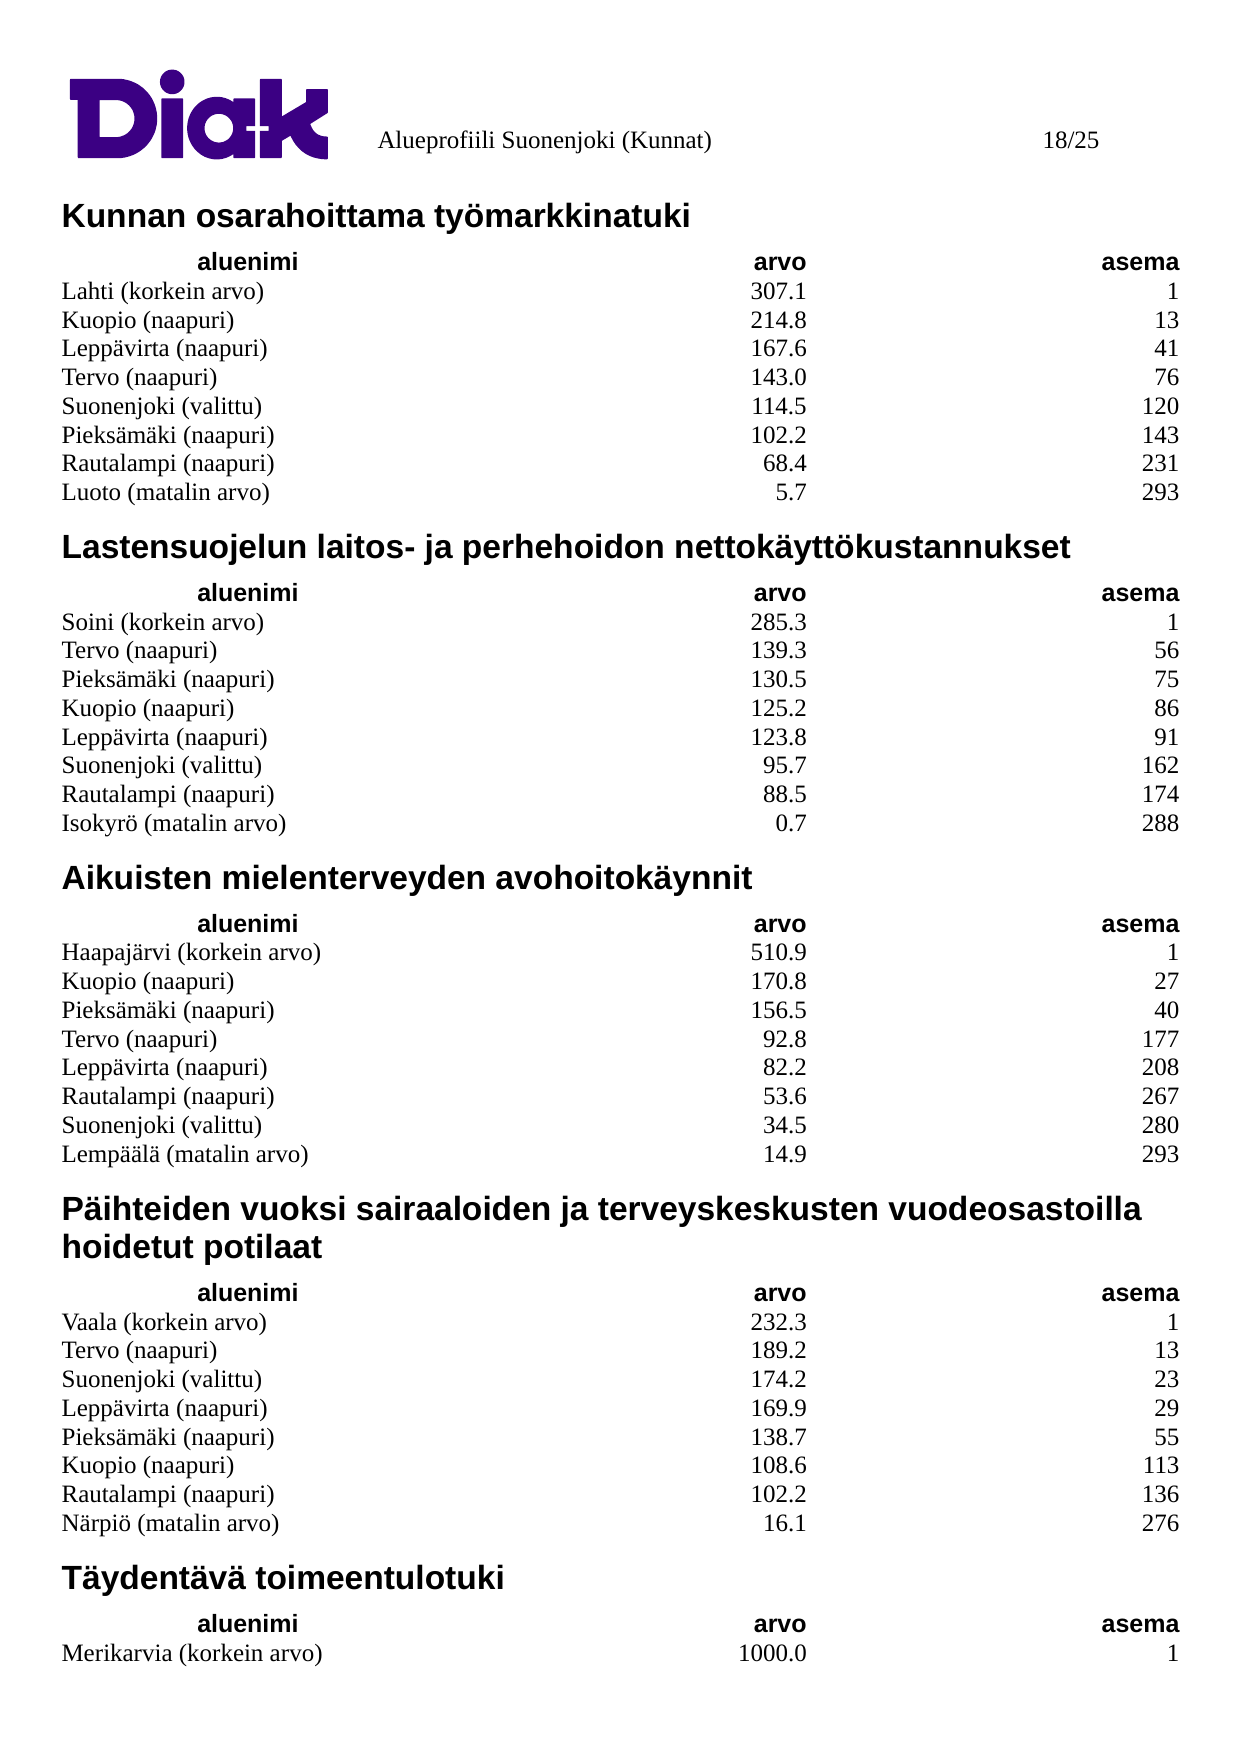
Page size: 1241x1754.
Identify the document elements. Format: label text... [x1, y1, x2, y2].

table_cell 139.3 [434, 636, 806, 664]
table_cell 267 [806, 1081, 1179, 1110]
table_cell 91 [806, 722, 1179, 751]
table_header arvo [434, 1609, 806, 1638]
table_header arvo [434, 247, 806, 276]
table_cell Lempäälä (matalin arvo) [61, 1139, 434, 1167]
table_cell 143 [806, 420, 1179, 448]
table_cell 13 [806, 305, 1179, 333]
table_cell 156.5 [434, 995, 806, 1024]
table_cell Merikarvia (korkein arvo) [61, 1638, 434, 1666]
table_cell 189.2 [434, 1336, 806, 1364]
table_cell 120 [806, 391, 1179, 420]
table_header asema [806, 578, 1179, 607]
table_cell 143.0 [434, 362, 806, 391]
table_cell 136 [806, 1479, 1179, 1508]
table_cell 76 [806, 362, 1179, 391]
table_cell 95.7 [434, 751, 806, 779]
table_cell Kuopio (naapuri) [61, 693, 434, 722]
table_cell 167.6 [434, 334, 806, 362]
subtitle Täydentävä toimeentulotuki [61, 1558, 1179, 1596]
table_cell 13 [806, 1336, 1179, 1364]
table_cell Kuopio (naapuri) [61, 1451, 434, 1479]
subtitle Kunnan osarahoittama työmarkkinatuki [61, 196, 1179, 235]
table_cell 276 [806, 1508, 1179, 1537]
table_cell 510.9 [434, 938, 806, 966]
table_cell Tervo (naapuri) [61, 362, 434, 391]
table_cell 307.1 [434, 276, 806, 305]
table_cell 1 [806, 276, 1179, 305]
table_header arvo [434, 909, 806, 937]
table_cell Suonenjoki (valittu) [61, 1110, 434, 1139]
table_cell Suonenjoki (valittu) [61, 391, 434, 420]
table_cell 169.9 [434, 1393, 806, 1422]
table_header aluenimi [61, 578, 434, 607]
table_cell 1000.0 [434, 1638, 806, 1666]
table_header arvo [434, 1278, 806, 1307]
table_cell 56 [806, 636, 1179, 664]
table_header asema [806, 1609, 1179, 1638]
table_cell 113 [806, 1451, 1179, 1479]
table_cell Pieksämäki (naapuri) [61, 1422, 434, 1451]
table_cell 177 [806, 1024, 1179, 1052]
table_cell 231 [806, 449, 1179, 477]
table_header aluenimi [61, 247, 434, 276]
table_header aluenimi [61, 1278, 434, 1307]
table_cell 5.7 [434, 477, 806, 506]
table_cell 208 [806, 1053, 1179, 1081]
table_cell Pieksämäki (naapuri) [61, 664, 434, 693]
table_cell 114.5 [434, 391, 806, 420]
table_cell 29 [806, 1393, 1179, 1422]
table_cell 174.2 [434, 1364, 806, 1393]
table_cell Rautalampi (naapuri) [61, 1479, 434, 1508]
table_cell 1 [806, 938, 1179, 966]
table_header asema [806, 1278, 1179, 1307]
table_cell Haapajärvi (korkein arvo) [61, 938, 434, 966]
table_cell 82.2 [434, 1053, 806, 1081]
table_cell Soini (korkein arvo) [61, 607, 434, 636]
table_cell 40 [806, 995, 1179, 1024]
table_cell 102.2 [434, 420, 806, 448]
table_cell 138.7 [434, 1422, 806, 1451]
subtitle Päihteiden vuoksi sairaaloiden ja terveyskeskusten vuodeosastoilla hoidetut potilaat [61, 1188, 1179, 1266]
table_cell Kuopio (naapuri) [61, 305, 434, 333]
table_cell 293 [806, 477, 1179, 506]
table_cell 75 [806, 664, 1179, 693]
table_cell Luoto (matalin arvo) [61, 477, 434, 506]
table_cell 288 [806, 808, 1179, 837]
table_cell 170.8 [434, 966, 806, 995]
table_cell Kuopio (naapuri) [61, 966, 434, 995]
table_cell Isokyrö (matalin arvo) [61, 808, 434, 837]
table_cell 162 [806, 751, 1179, 779]
table_cell 285.3 [434, 607, 806, 636]
table_cell 23 [806, 1364, 1179, 1393]
table_cell Suonenjoki (valittu) [61, 1364, 434, 1393]
table_cell 86 [806, 693, 1179, 722]
table_header asema [806, 909, 1179, 937]
subtitle Aikuisten mielenterveyden avohoitokäynnit [61, 858, 1179, 896]
table_cell 232.3 [434, 1307, 806, 1336]
table_cell 123.8 [434, 722, 806, 751]
table_cell Leppävirta (naapuri) [61, 334, 434, 362]
table_cell Tervo (naapuri) [61, 1024, 434, 1052]
table_cell Lahti (korkein arvo) [61, 276, 434, 305]
table_header aluenimi [61, 909, 434, 937]
table_cell Tervo (naapuri) [61, 636, 434, 664]
table_cell Leppävirta (naapuri) [61, 1053, 434, 1081]
table_cell 280 [806, 1110, 1179, 1139]
table_header asema [806, 247, 1179, 276]
table_cell 27 [806, 966, 1179, 995]
table_cell Rautalampi (naapuri) [61, 1081, 434, 1110]
table_cell 293 [806, 1139, 1179, 1167]
table_cell 214.8 [434, 305, 806, 333]
table_cell 125.2 [434, 693, 806, 722]
table_header arvo [434, 578, 806, 607]
table_cell 108.6 [434, 1451, 806, 1479]
table_cell Pieksämäki (naapuri) [61, 995, 434, 1024]
table_cell Pieksämäki (naapuri) [61, 420, 434, 448]
table_cell Rautalampi (naapuri) [61, 449, 434, 477]
table_cell Leppävirta (naapuri) [61, 1393, 434, 1422]
subtitle Lastensuojelun laitos- ja perhehoidon nettokäyttökustannukset [61, 527, 1179, 566]
table_cell Leppävirta (naapuri) [61, 722, 434, 751]
table_cell 1 [806, 1307, 1179, 1336]
table_cell 55 [806, 1422, 1179, 1451]
table_cell 68.4 [434, 449, 806, 477]
table_cell 14.9 [434, 1139, 806, 1167]
table_cell 34.5 [434, 1110, 806, 1139]
table_cell Suonenjoki (valittu) [61, 751, 434, 779]
table_cell 41 [806, 334, 1179, 362]
table_cell 1 [806, 607, 1179, 636]
table_header aluenimi [61, 1609, 434, 1638]
table_cell 16.1 [434, 1508, 806, 1537]
table_cell Vaala (korkein arvo) [61, 1307, 434, 1336]
table_cell 174 [806, 779, 1179, 808]
table_cell Rautalampi (naapuri) [61, 779, 434, 808]
table_cell Tervo (naapuri) [61, 1336, 434, 1364]
table_cell 88.5 [434, 779, 806, 808]
table_cell 130.5 [434, 664, 806, 693]
table_cell 0.7 [434, 808, 806, 837]
table_cell 92.8 [434, 1024, 806, 1052]
table_cell 53.6 [434, 1081, 806, 1110]
table_cell 102.2 [434, 1479, 806, 1508]
table_cell 1 [806, 1638, 1179, 1666]
table_cell Närpiö (matalin arvo) [61, 1508, 434, 1537]
